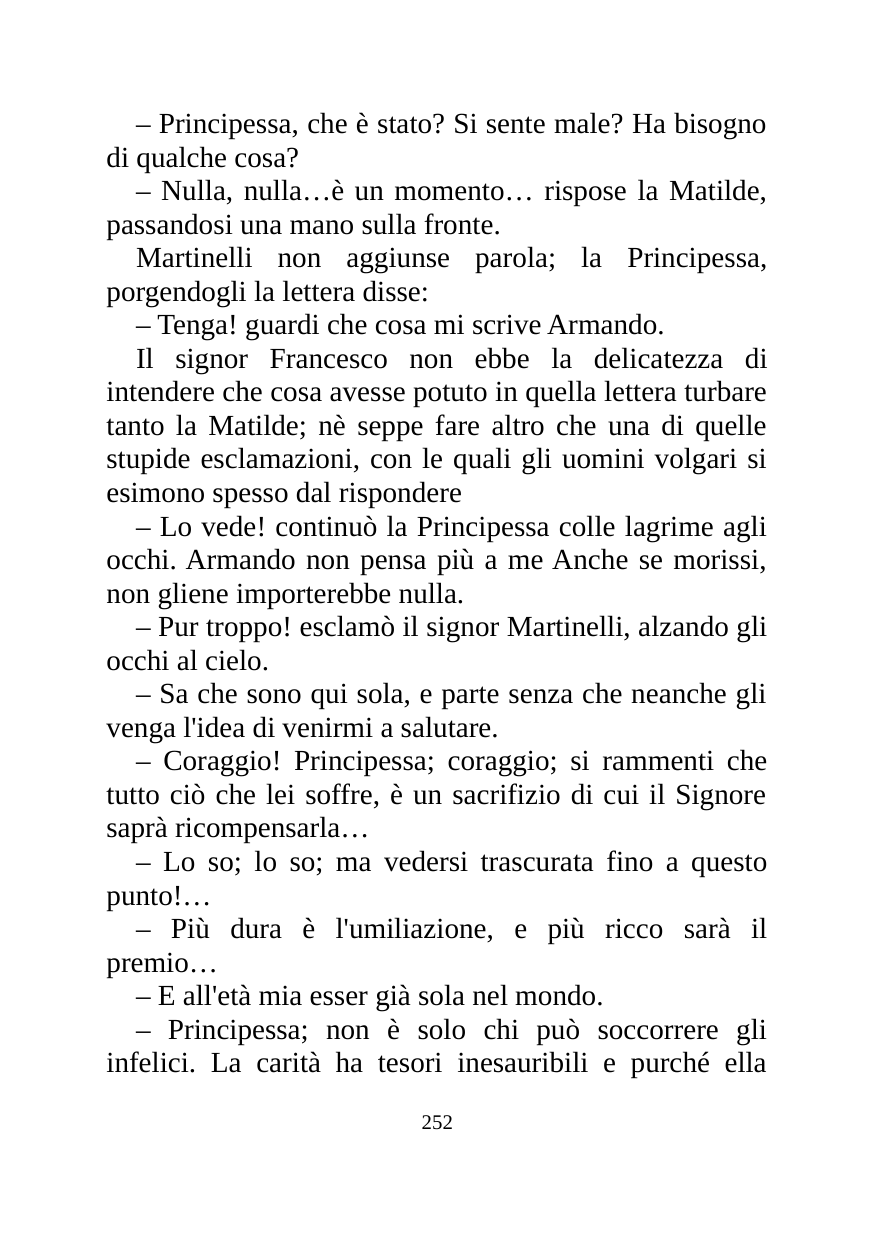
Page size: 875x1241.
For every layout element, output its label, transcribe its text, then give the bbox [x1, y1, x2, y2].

text – Lo vede! continuò la Principessa colle lagrime agli occhi. Armando non pensa più a me Anche se morissi, non gliene importerebbe nulla. [106, 509, 768, 609]
text – Principessa, che è stato? Si sente male? Ha bisogno di qualche cosa? [106, 106, 768, 173]
text – E all'età mia esser già sola nel mondo. [106, 978, 768, 1012]
text – Coraggio! Principessa; coraggio; si rammenti che tutto ciò che lei soffre, è un sacrifizio di cui il Signore saprà ricompensarla… [106, 743, 768, 844]
text – Più dura è l'umiliazione, e più ricco sarà il premio… [106, 911, 768, 978]
text – Principessa; non è solo chi può soccorrere gli infelici. La carità ha tesori inesauribili e purché ella [106, 1012, 768, 1079]
text – Pur troppo! esclamò il signor Martinelli, alzando gli occhi al cielo. [106, 609, 768, 676]
text Il signor Francesco non ebbe la delicatezza di intendere che cosa avesse potuto in quella lettera turbare tanto la Matilde; nè seppe fare altro che una di quelle stupide esclamazioni, con le quali gli uomini volgari si esimono spesso dal rispondere [106, 341, 768, 509]
text – Nulla, nulla…è un momento… rispose la Matilde, passandosi una mano sulla fronte. [106, 173, 768, 240]
text – Tenga! guardi che cosa mi scrive Armando. [106, 307, 768, 341]
text – Lo so; lo so; ma vedersi trascurata fino a questo punto!… [106, 844, 768, 911]
text Martinelli non aggiunse parola; la Principessa, porgendogli la lettera disse: [106, 240, 768, 307]
text – Sa che sono qui sola, e parte senza che neanche gli venga l'idea di venirmi a salutare. [106, 676, 768, 743]
